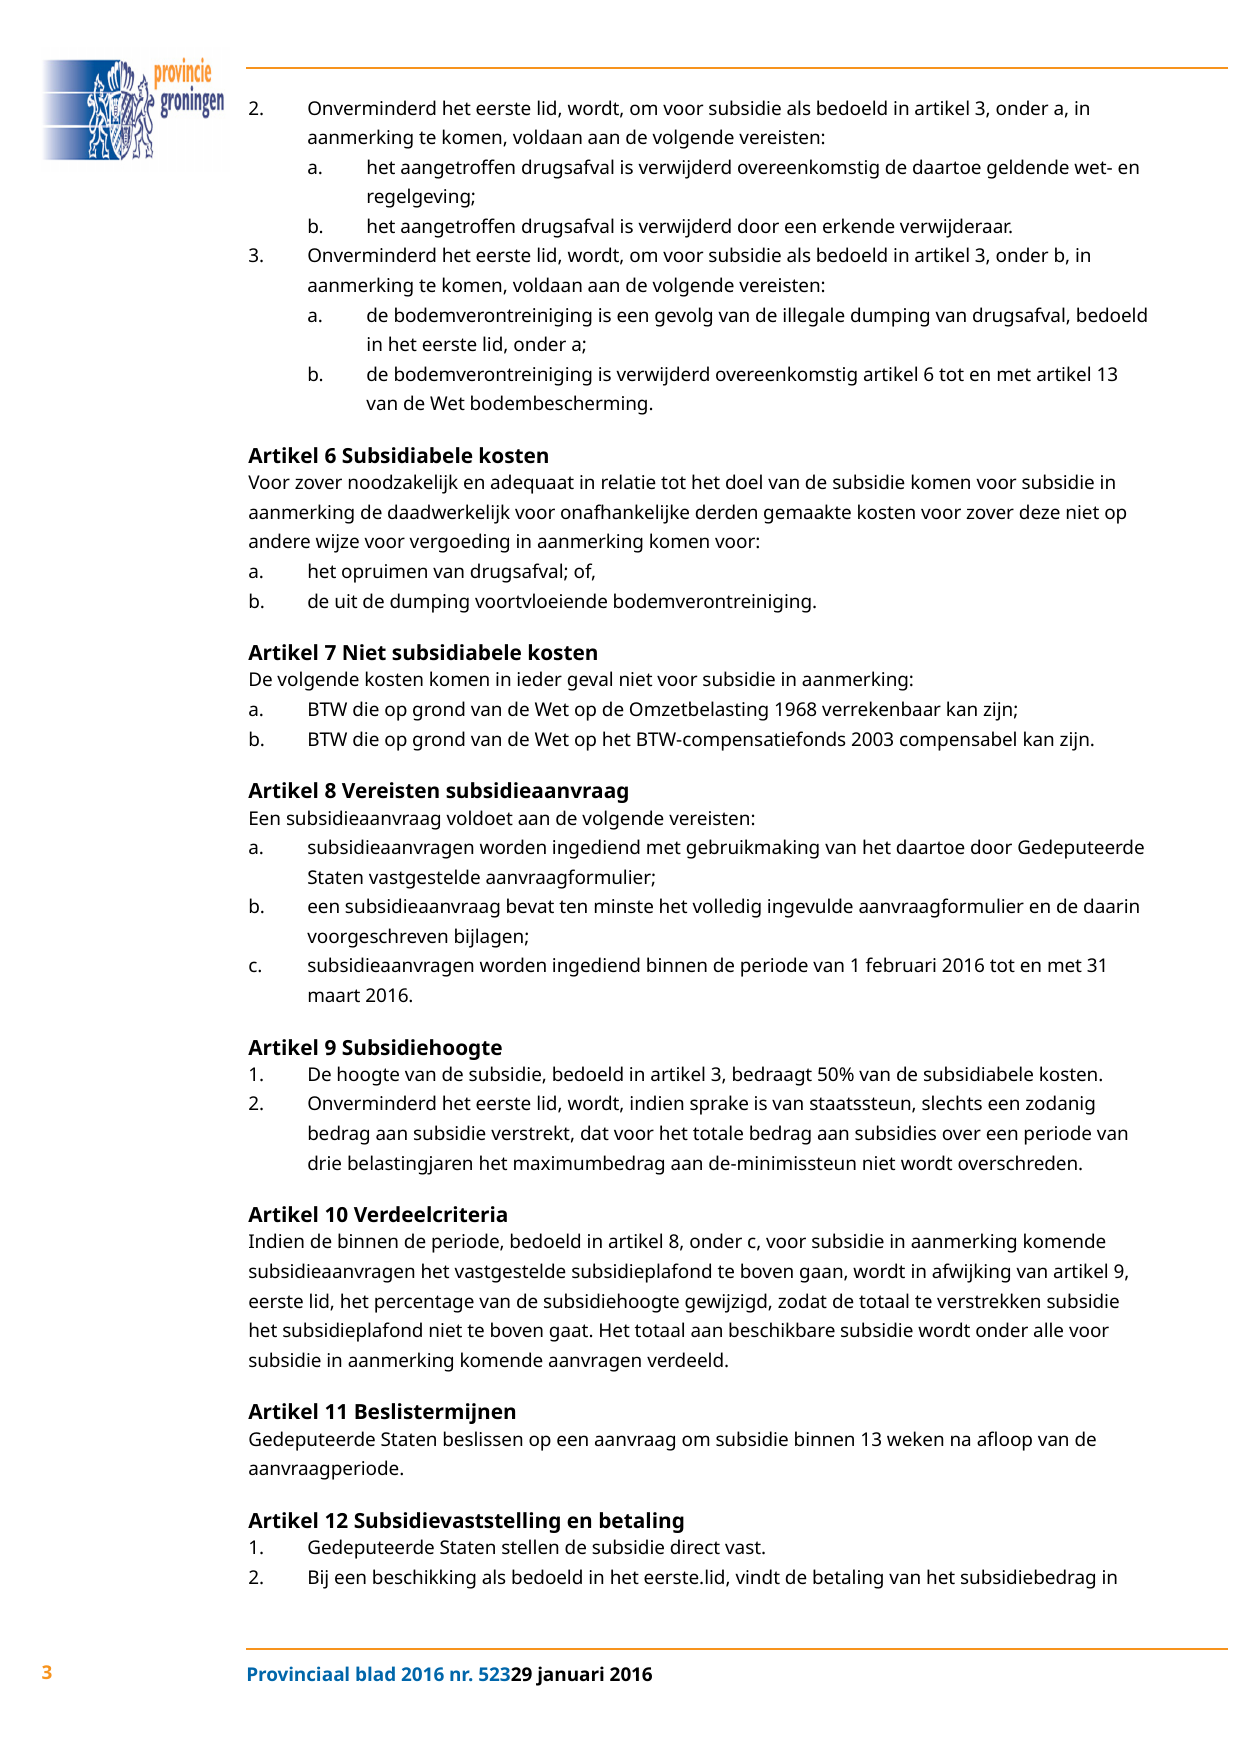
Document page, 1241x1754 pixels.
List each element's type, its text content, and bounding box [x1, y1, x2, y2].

list BTW die op grond van de Wet op de Omzetbelasting 1968 verrekenbaar kan zijn; [248, 696, 1152, 722]
list het opruimen van drugsafval; of, [248, 558, 1152, 584]
list Bij een beschikking als bedoeld in het eerste.lid, vindt de betaling van het subsidiebedrag in [248, 1564, 1152, 1589]
text Artikel 10 Verdeelcriteria [248, 1200, 1152, 1229]
list Onverminderd het eerste lid, wordt, om voor subsidie als bedoeld in artikel 3, onder a, in aanmerking te komen, voldaan aan de volgende vereisten: [248, 95, 1152, 150]
text Voor zover noodzakelijk en adequaat in relatie tot het doel van de subsidie komen voor subsidie in aanmerking de daadwerkelijk voor onafhankelijke derden gemaakte kosten voor zover deze niet op andere wijze voor vergoeding in aanmerking komen voor: [248, 469, 1152, 554]
list BTW die op grond van de Wet op het BTW-compensatiefonds 2003 compensabel kan zijn. [248, 726, 1152, 752]
text Artikel 7 Niet subsidiabele kosten [248, 638, 1152, 667]
list Onverminderd het eerste lid, wordt, indien sprake is van staatssteun, slechts een zodanig bedrag aan subsidie verstrekt, dat voor het totale bedrag aan subsidies over een periode van drie belastingjaren het maximumbedrag aan de-minimissteun niet wordt overschreden. [248, 1091, 1152, 1176]
list subsidieaanvragen worden ingediend binnen de periode van 1 februari 2016 tot en met 31 maart 2016. [248, 953, 1152, 1008]
list het aangetroffen drugsafval is verwijderd door een erkende verwijderaar. [307, 213, 1152, 239]
text Gedeputeerde Staten beslissen op een aanvraag om subsidie binnen 13 weken na afloop van de aanvraagperiode. [248, 1426, 1152, 1481]
text Indien de binnen de periode, bedoeld in artikel 8, onder c, voor subsidie in aanmerking komende subsidieaanvragen het vastgestelde subsidieplafond te boven gaan, wordt in afwijking van artikel 9, eerste lid, het percentage van de subsidiehoogte gewijzigd, zodat de totaal te verstrekken subsidie het subsidieplafond niet te boven gaat. Het totaal aan beschikbare subsidie wordt onder alle voor subsidie in aanmerking komende aanvragen verdeeld. [248, 1229, 1152, 1373]
text Artikel 6 Subsidiabele kosten [248, 441, 1152, 469]
list Onverminderd het eerste lid, wordt, om voor subsidie als bedoeld in artikel 3, onder b, in aanmerking te komen, voldaan aan de volgende vereisten: [248, 243, 1152, 298]
list de bodemverontreiniging is een gevolg van de illegale dumping van drugsafval, bedoeld in het eerste lid, onder a; [307, 302, 1152, 357]
text Artikel 11 Beslistermijnen [248, 1397, 1152, 1426]
list een subsidieaanvraag bevat ten minste het volledig ingevulde aanvraagformulier en de daarin voorgeschreven bijlagen; [248, 893, 1152, 949]
list de uit de dumping voortvloeiende bodemverontreiniging. [248, 588, 1152, 613]
list de bodemverontreiniging is verwijderd overeenkomstig artikel 6 tot en met artikel 13 van de Wet bodembescherming. [307, 361, 1152, 416]
text Een subsidieaanvraag voldoet aan de volgende vereisten: [248, 805, 1152, 830]
picture [41, 47, 231, 172]
text Artikel 9 Subsidiehoogte [248, 1033, 1152, 1061]
text De volgende kosten komen in ieder geval niet voor subsidie in aanmerking: [248, 667, 1152, 692]
text Artikel 8 Vereisten subsidieaanvraag [248, 776, 1152, 805]
text Artikel 12 Subsidievaststelling en betaling [248, 1506, 1152, 1534]
list het aangetroffen drugsafval is verwijderd overeenkomstig de daartoe geldende wet- en regelgeving; [307, 154, 1152, 209]
list Gedeputeerde Staten stellen de subsidie direct vast. [248, 1534, 1152, 1560]
list subsidieaanvragen worden ingediend met gebruikmaking van het daartoe door Gedeputeerde Staten vastgestelde aanvraagformulier; [248, 834, 1152, 889]
list De hoogte van de subsidie, bedoeld in artikel 3, bedraagt 50% van de subsidiabele kosten. [248, 1061, 1152, 1087]
